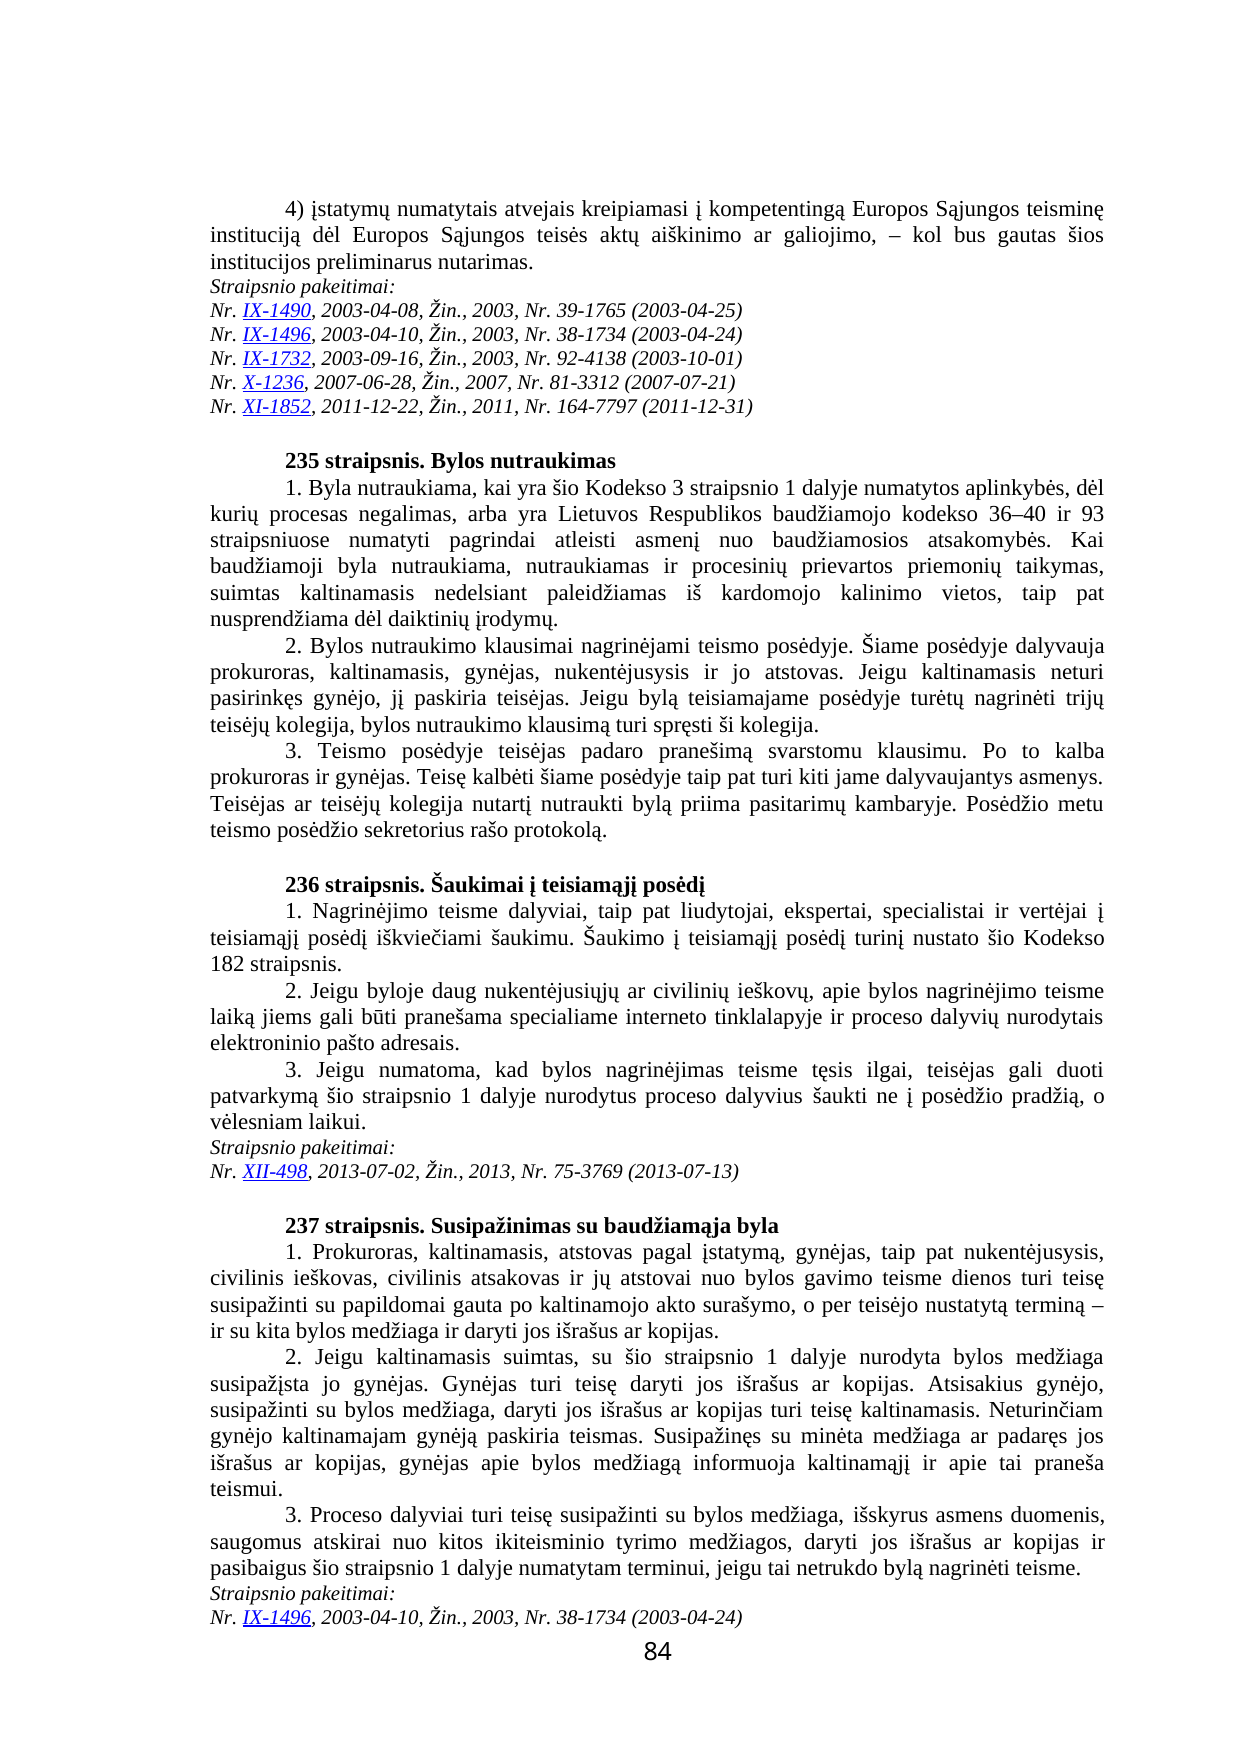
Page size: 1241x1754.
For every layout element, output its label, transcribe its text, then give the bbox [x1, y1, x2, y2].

text 235 straipsnis. Bylos nutraukimas [210, 447, 1106, 473]
text 237 straipsnis. Susipažinimas su baudžiamąja byla [210, 1212, 1106, 1238]
text Straipsnio pakeitimai: [210, 1135, 1106, 1159]
text Nr. IX-1732, 2003-09-16, Žin., 2003, Nr. 92-4138 (2003-10-01) [210, 346, 1106, 370]
text 1. Byla nutraukiama, kai yra šio Kodekso 3 straipsnio 1 dalyje numatytos aplinkybės, dėl kurių procesas negalimas, arba yra Lietuvos Respublikos baudžiamojo kodekso 36–40 ir 93 straipsniuose numatyti pagrindai atleisti asmenį nuo baudžiamosios atsakomybės. Kai baudžiamoji byla nutraukiama, nutraukiamas ir procesinių prievartos priemonių taikymas, suimtas kaltinamasis nedelsiant paleidžiamas iš kardomojo kalinimo vietos, taip pat nusprendžiama dėl daiktinių įrodymų. [210, 473, 1106, 632]
text Nr. IX-1490, 2003-04-08, Žin., 2003, Nr. 39-1765 (2003-04-25) [210, 298, 1106, 322]
text Nr. IX-1496, 2003-04-10, Žin., 2003, Nr. 38-1734 (2003-04-24) [210, 322, 1106, 346]
text Nr. X-1236, 2007-06-28, Žin., 2007, Nr. 81-3312 (2007-07-21) [210, 370, 1106, 394]
text 2. Jeigu kaltinamasis suimtas, su šio straipsnio 1 dalyje nurodyta bylos medžiaga susipažįsta jo gynėjas. Gynėjas turi teisę daryti jos išrašus ar kopijas. Atsisakius gynėjo, susipažinti su bylos medžiaga, daryti jos išrašus ar kopijas turi teisę kaltinamasis. Neturinčiam gynėjo kaltinamajam gynėją paskiria teismas. Susipažinęs su minėta medžiaga ar padaręs jos išrašus ar kopijas, gynėjas apie bylos medžiagą informuoja kaltinamąjį ir apie tai praneša teismui. [210, 1343, 1106, 1502]
text 3. Proceso dalyviai turi teisę susipažinti su bylos medžiaga, išskyrus asmens duomenis, saugomus atskirai nuo kitos ikiteisminio tyrimo medžiagos, daryti jos išrašus ar kopijas ir pasibaigus šio straipsnio 1 dalyje numatytam terminui, jeigu tai netrukdo bylą nagrinėti teisme. [210, 1502, 1106, 1581]
text Straipsnio pakeitimai: [210, 274, 1106, 298]
text 1. Nagrinėjimo teisme dalyviai, taip pat liudytojai, ekspertai, specialistai ir vertėjai į teisiamąjį posėdį iškviečiami šaukimu. Šaukimo į teisiamąjį posėdį turinį nustato šio Kodekso 182 straipsnis. [210, 898, 1106, 977]
text 1. Prokuroras, kaltinamasis, atstovas pagal įstatymą, gynėjas, taip pat nukentėjusysis, civilinis ieškovas, civilinis atsakovas ir jų atstovai nuo bylos gavimo teisme dienos turi teisę susipažinti su papildomai gauta po kaltinamojo akto surašymo, o per teisėjo nustatytą terminą – ir su kita bylos medžiaga ir daryti jos išrašus ar kopijas. [210, 1238, 1106, 1343]
text 4) įstatymų numatytais atvejais kreipiamasi į kompetentingą Europos Sąjungos teisminę instituciją dėl Europos Sąjungos teisės aktų aiškinimo ar galiojimo, – kol bus gautas šios institucijos preliminarus nutarimas. [210, 195, 1106, 274]
text 236 straipsnis. Šaukimai į teisiamąjį posėdį [210, 871, 1106, 898]
text 2. Jeigu byloje daug nukentėjusiųjų ar civilinių ieškovų, apie bylos nagrinėjimo teisme laiką jiems gali būti pranešama specialiame interneto tinklalapyje ir proceso dalyvių nurodytais elektroninio pašto adresais. [210, 977, 1106, 1056]
text 3. Teismo posėdyje teisėjas padaro pranešimą svarstomu klausimu. Po to kalba prokuroras ir gynėjas. Teisę kalbėti šiame posėdyje taip pat turi kiti jame dalyvaujantys asmenys. Teisėjas ar teisėjų kolegija nutartį nutraukti bylą priima pasitarimų kambaryje. Posėdžio metu teismo posėdžio sekretorius rašo protokolą. [210, 737, 1106, 842]
text Nr. IX-1496, 2003-04-10, Žin., 2003, Nr. 38-1734 (2003-04-24) [210, 1605, 1106, 1629]
text 3. Jeigu numatoma, kad bylos nagrinėjimas teisme tęsis ilgai, teisėjas gali duoti patvarkymą šio straipsnio 1 dalyje nurodytus proceso dalyvius šaukti ne į posėdžio pradžią, o vėlesniam laikui. [210, 1056, 1106, 1135]
text Nr. XI-1852, 2011-12-22, Žin., 2011, Nr. 164-7797 (2011-12-31) [210, 394, 1106, 418]
text Straipsnio pakeitimai: [210, 1581, 1106, 1605]
text 2. Bylos nutraukimo klausimai nagrinėjami teismo posėdyje. Šiame posėdyje dalyvauja prokuroras, kaltinamasis, gynėjas, nukentėjusysis ir jo atstovas. Jeigu kaltinamasis neturi pasirinkęs gynėjo, jį paskiria teisėjas. Jeigu bylą teisiamajame posėdyje turėtų nagrinėti trijų teisėjų kolegija, bylos nutraukimo klausimą turi spręsti ši kolegija. [210, 632, 1106, 737]
text Nr. XII-498, 2013-07-02, Žin., 2013, Nr. 75-3769 (2013-07-13) [210, 1159, 1106, 1183]
